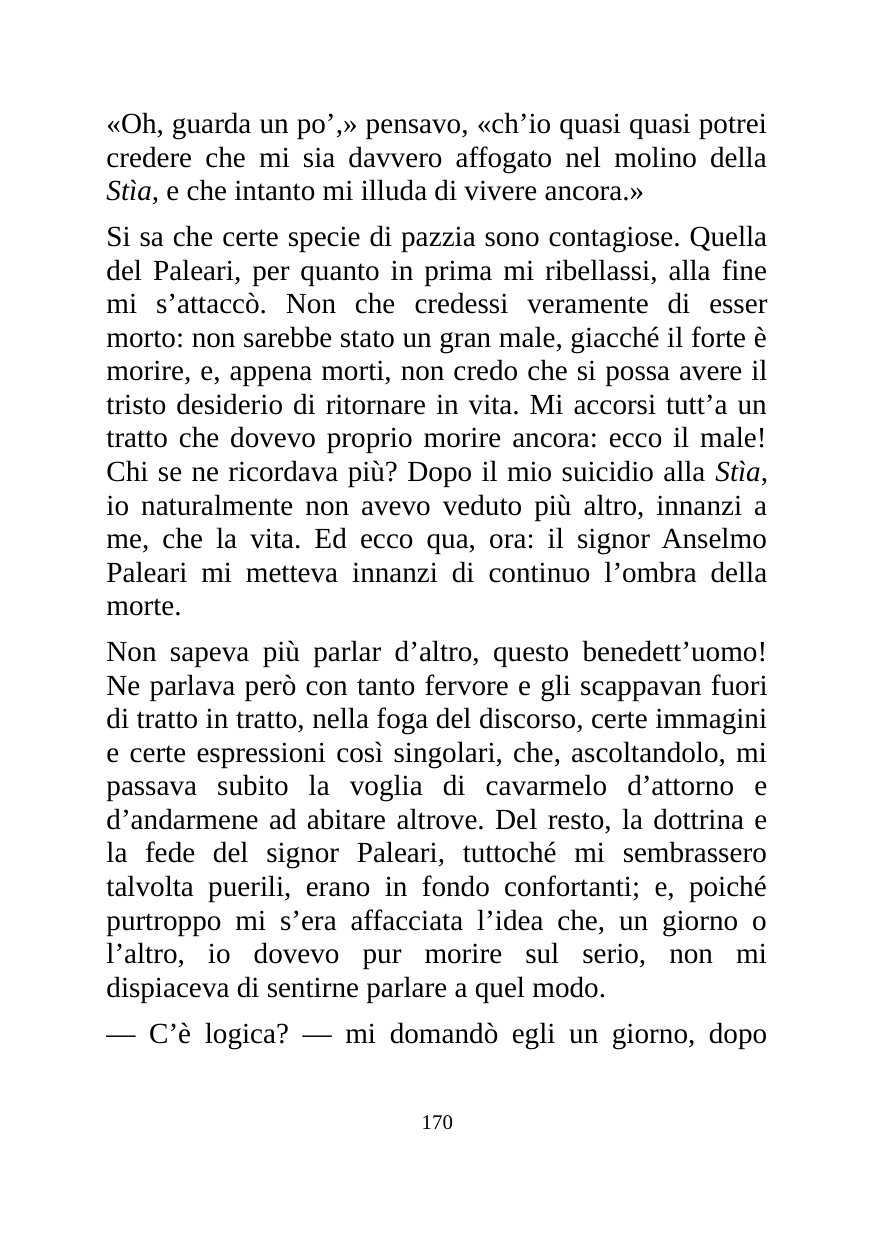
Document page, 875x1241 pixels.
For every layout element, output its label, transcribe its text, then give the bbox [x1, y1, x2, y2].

text Non sapeva più parlar d’altro, questo benedett’uomo! Ne parlava però con tanto fervore e gli scappavan fuori di tratto in tratto, nella foga del discorso, certe immagini e certe espressioni così singolari, che, ascoltandolo, mi passava subito la voglia di cavarmelo d’attorno e d’andarmene ad abitare altrove. Del resto, la dottrina e la fede del signor Paleari, tuttoché mi sembrassero talvolta puerili, erano in fondo confortanti; e, poiché purtroppo mi s’era affacciata l’idea che, un giorno o l’altro, io dovevo pur morire sul serio, non mi dispiaceva di sentirne parlare a quel modo. [106, 634, 768, 1003]
text — C’è logica? — mi domandò egli un giorno, dopo [106, 1016, 768, 1049]
text Si sa che certe specie di pazzia sono contagiose. Quella del Paleari, per quanto in prima mi ribellassi, alla fine mi s’attaccò. Non che credessi veramente di esser morto: non sarebbe stato un gran male, giacché il forte è morire, e, appena morti, non credo che si possa avere il tristo desiderio di ritornare in vita. Mi accorsi tutt’a un tratto che dovevo proprio morire ancora: ecco il male! Chi se ne ricordava più? Dopo il mio suicidio alla Stìa, io naturalmente non avevo veduto più altro, innanzi a me, che la vita. Ed ecco qua, ora: il signor Anselmo Paleari mi metteva innanzi di continuo l’ombra della morte. [106, 219, 768, 622]
text «Oh, guarda un po’,» pensavo, «ch’io quasi quasi potrei credere che mi sia davvero affogato nel molino della Stìa, e che intanto mi illuda di vivere ancora.» [106, 106, 768, 207]
